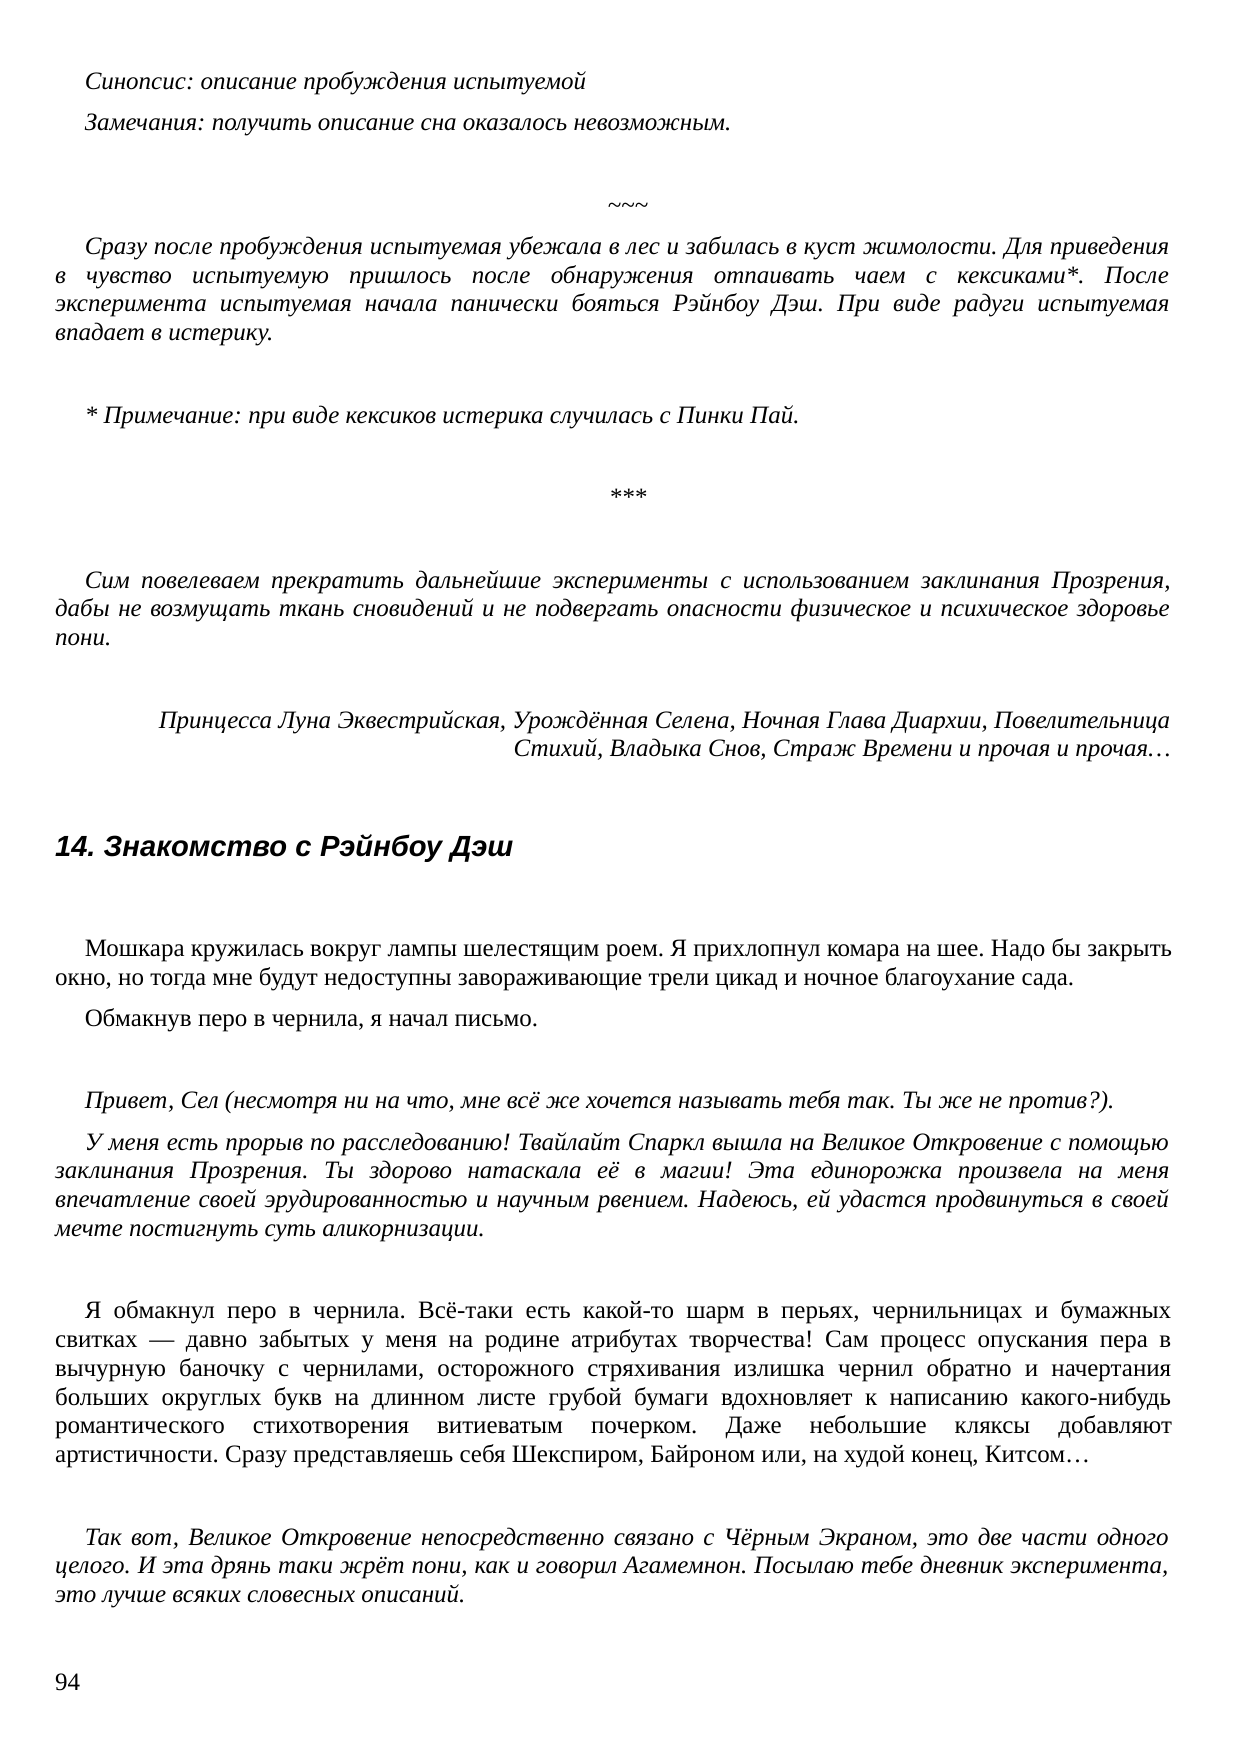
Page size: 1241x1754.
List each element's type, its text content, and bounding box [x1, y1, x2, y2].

text ~~~ [55, 190, 1173, 218]
text Привет, Сел (несмотря ни на что, мне всё же хочется называть тебя так. Ты же не против?). [55, 1086, 1173, 1114]
subtitle 14. Знакомство с Рэйнбоу Дэш [55, 828, 1173, 862]
text *** [55, 482, 1173, 511]
text Мошкара кружилась вокруг лампы шелестящим роем. Я прихлопнул комара на шее. Надо бы закрыть окно, но тогда мне будут недоступны завораживающие трели цикад и ночное благоухание сада. [55, 933, 1173, 991]
text Так вот, Великое Откровение непосредственно связано с Чёрным Экраном, это две части одного целого. И эта дрянь таки жрёт пони, как и говорил Агамемнон. Посылаю тебе дневник эксперимента, это лучше всяких словесных описаний. [55, 1522, 1173, 1608]
text Синопсис: описание пробуждения испытуемой [55, 66, 1173, 95]
text * Примечание: при виде кексиков истерика случилась с Пинки Пай. [55, 400, 1173, 428]
text Сразу после пробуждения испытуемая убежала в лес и забилась в куст жимолости. Для приведения в чувство испытуемую пришлось после обнаружения отпаивать чаем с кексиками*. После эксперимента испытуемая начала панически бояться Рэйнбоу Дэш. При виде радуги испытуемая впадает в истерику. [55, 231, 1173, 346]
text Сим повелеваем прекратить дальнейшие эксперименты с использованием заклинания Прозрения, дабы не возмущать ткань сновидений и не подвергать опасности физическое и психическое здоровье пони. [55, 565, 1173, 651]
text Замечания: получить описание сна оказалось невозможным. [55, 107, 1173, 136]
text Принцесса Луна Эквестрийская, Урождённая Селена, Ночная Глава Диархии, Повелительница Стихий, Владыка Снов, Страж Времени и прочая и прочая… [55, 705, 1173, 762]
text Я обмакнул перо в чернила. Всё-таки есть какой-то шарм в перьях, чернильницах и бумажных свитках — давно забытых у меня на родине атрибутах творчества! Сам процесс опускания пера в вычурную баночку с чернилами, осторожного стряхивания излишка чернил обратно и начертания больших округлых букв на длинном листе грубой бумаги вдохновляет к написанию какого-нибудь романтического стихотворения витиеватым почерком. Даже небольшие кляксы добавляют артистичности. Сразу представляешь себя Шекспиром, Байроном или, на худой конец, Китсом… [55, 1296, 1173, 1468]
text Обмакнув перо в чернила, я начал письмо. [55, 1003, 1173, 1032]
text У меня есть прорыв по расследованию! Твайлайт Спаркл вышла на Великое Откровение с помощью заклинания Прозрения. Ты здорово натаскала её в магии! Эта единорожка произвела на меня впечатление своей эрудированностью и научным рвением. Надеюсь, ей удастся продвинуться в своей мечте постигнуть суть аликорнизации. [55, 1127, 1173, 1242]
